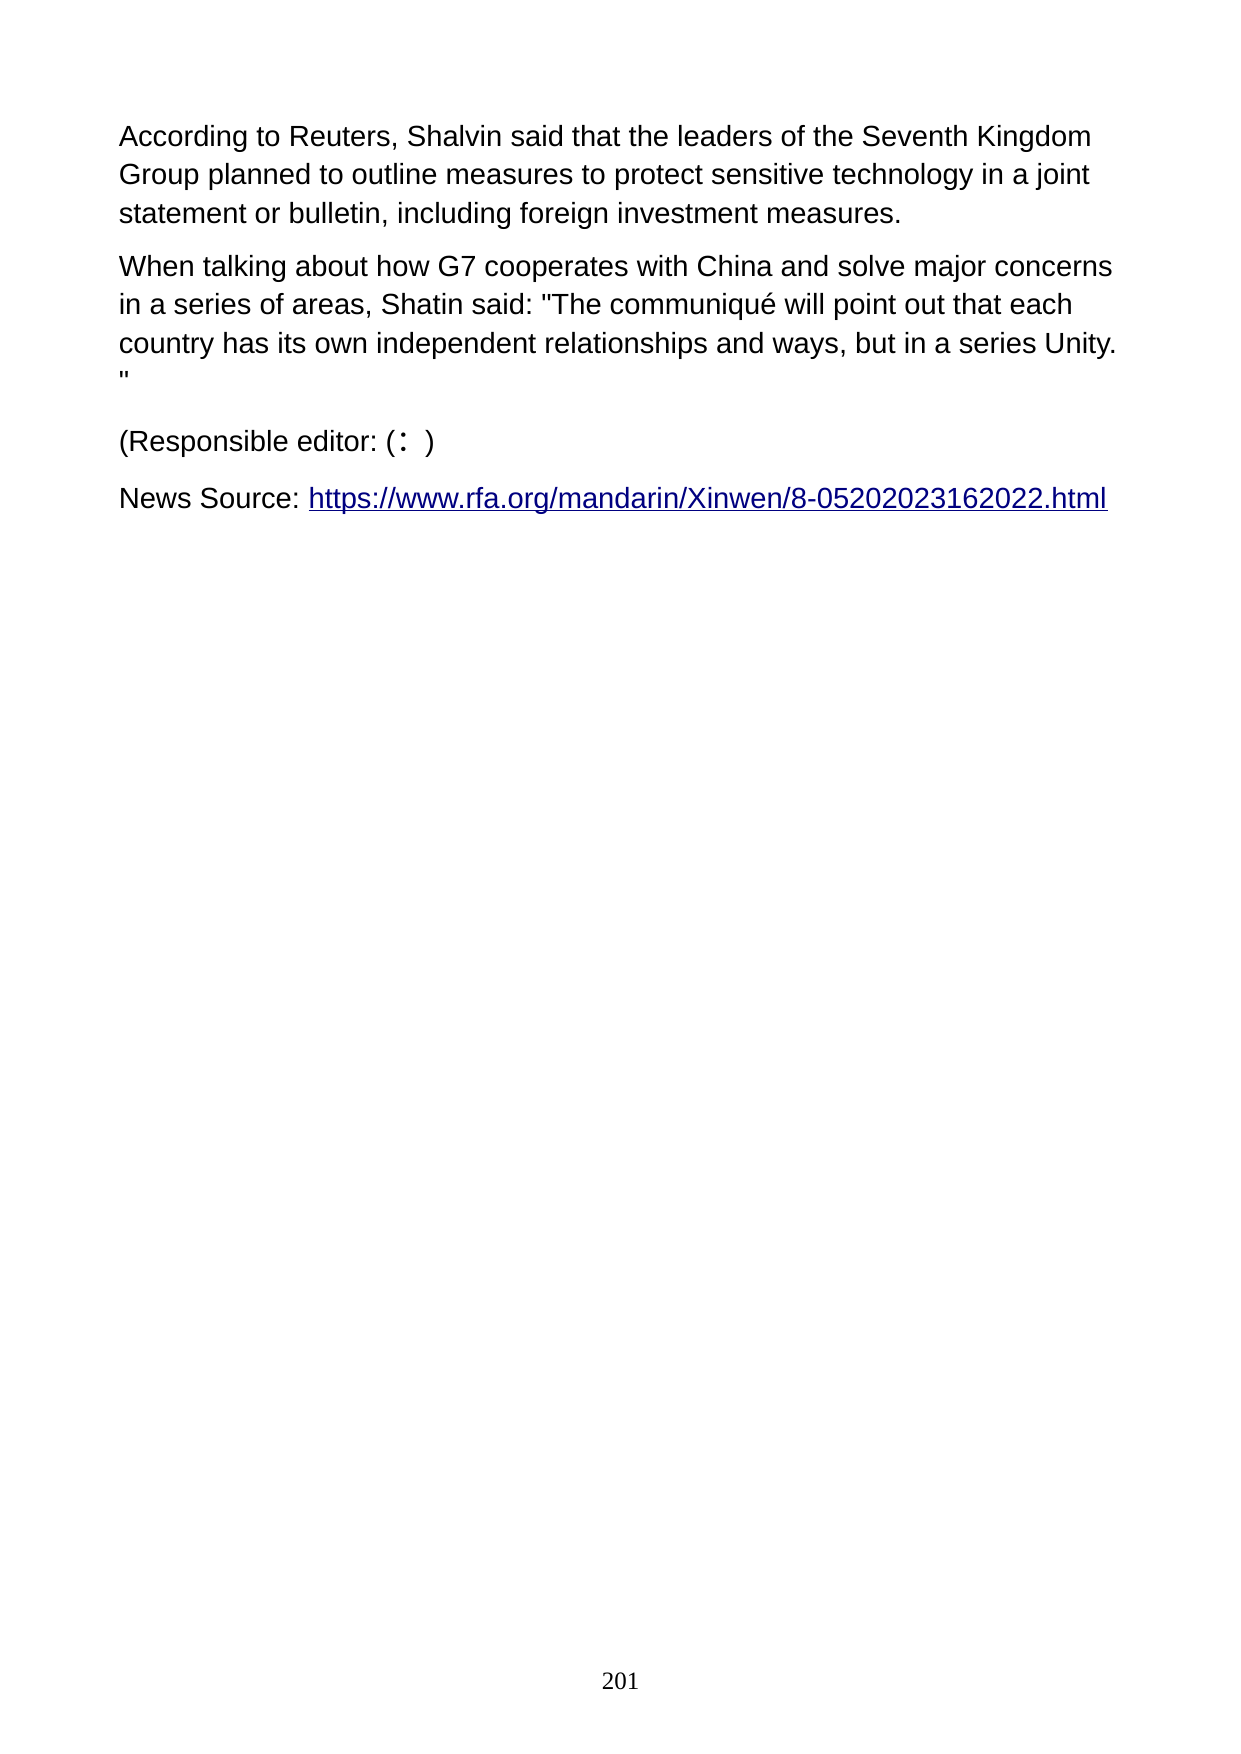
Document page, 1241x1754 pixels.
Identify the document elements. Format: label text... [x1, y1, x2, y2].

text News Source: https://www.rfa.org/mandarin/Xinwen/8-05202023162022.html [118, 481, 1122, 514]
text (Responsible editor: (：) [118, 417, 1122, 460]
text When talking about how G7 cooperates with China and solve major concerns in a series of areas, Shatin said: "The communiqué will point out that each country has its own independent relationships and ways, but in a series Unity. " [118, 249, 1122, 398]
text According to Reuters, Shalvin said that the leaders of the Seventh Kingdom Group planned to outline measures to protect sensitive technology in a joint statement or bulletin, including foreign investment measures. [118, 118, 1122, 229]
